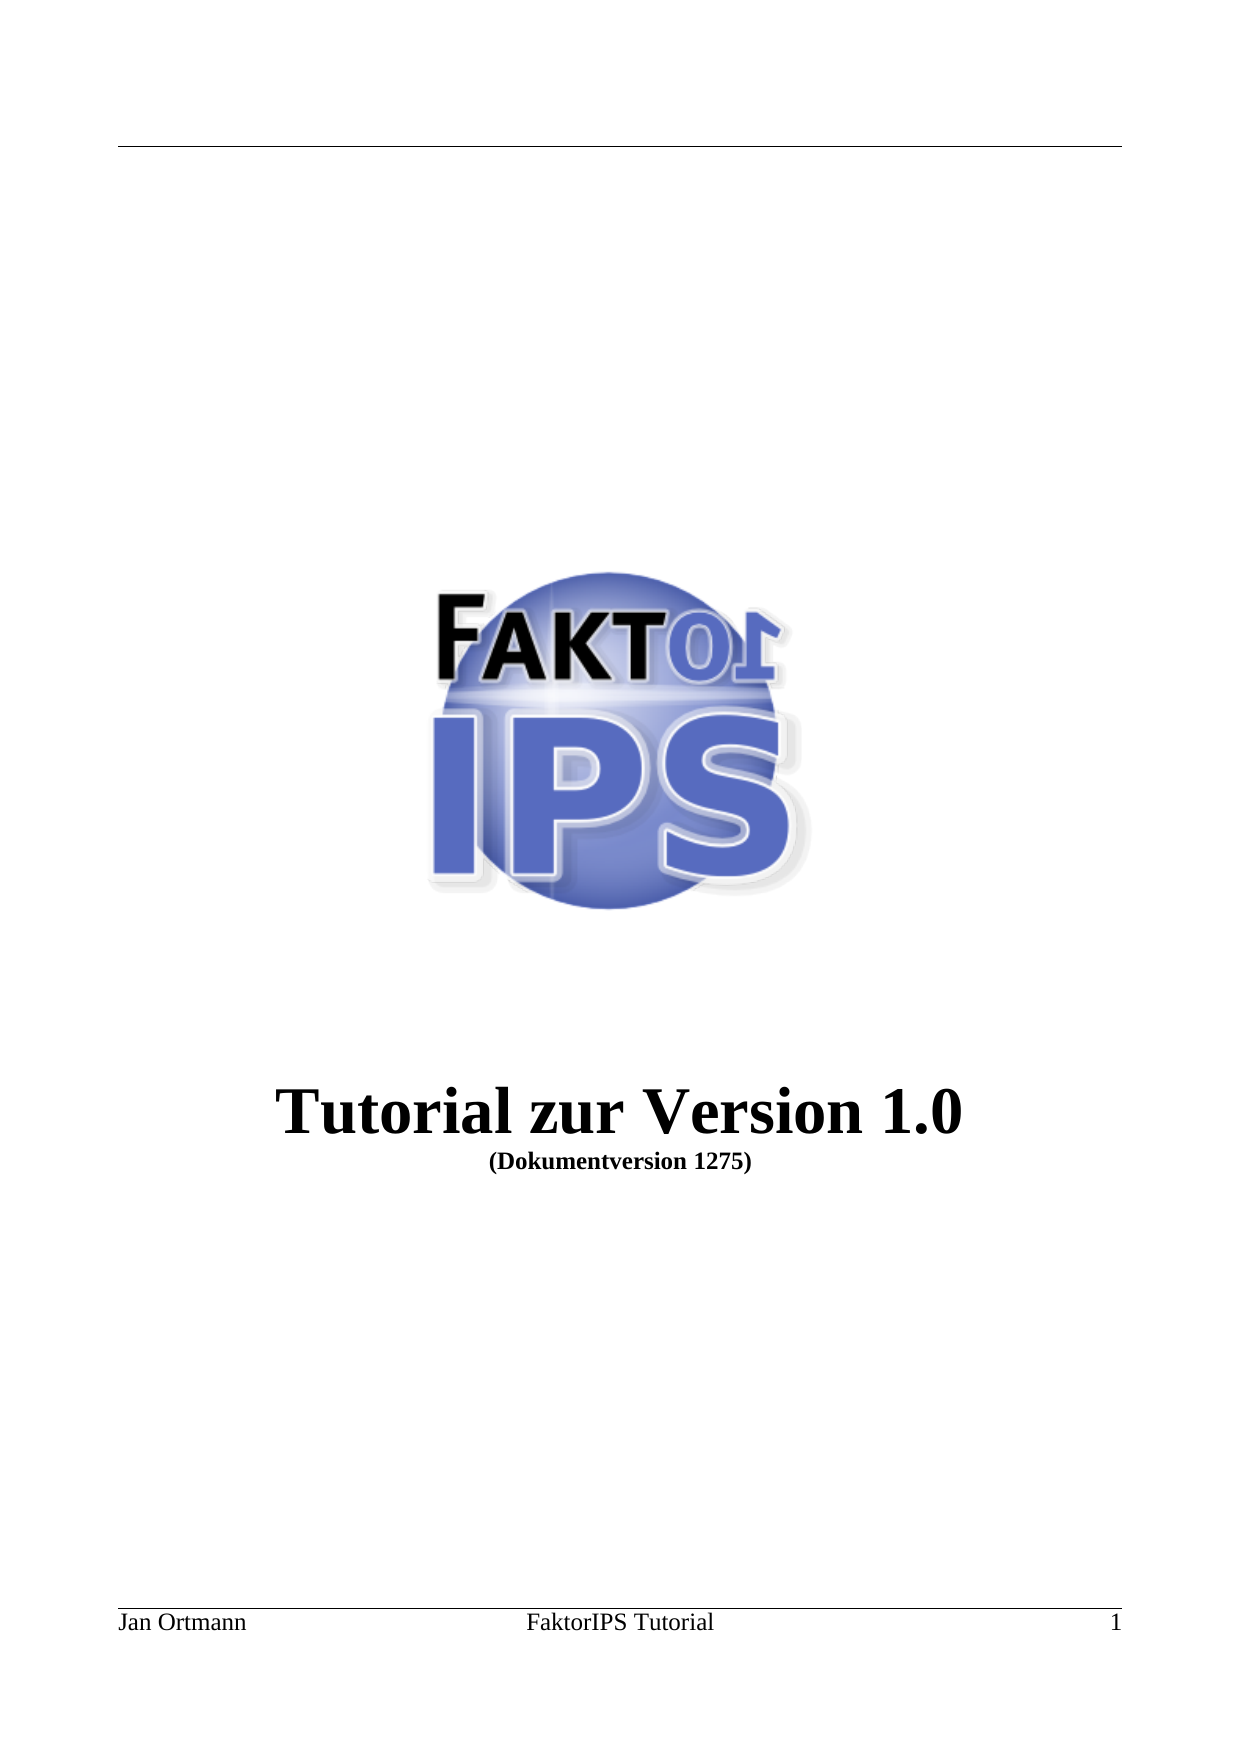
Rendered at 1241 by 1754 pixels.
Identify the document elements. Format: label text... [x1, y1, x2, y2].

text (Dokumentversion 1275) [118, 1147, 1122, 1175]
picture [424, 544, 816, 936]
text Tutorial zur Version 1.0 [118, 1074, 1122, 1147]
